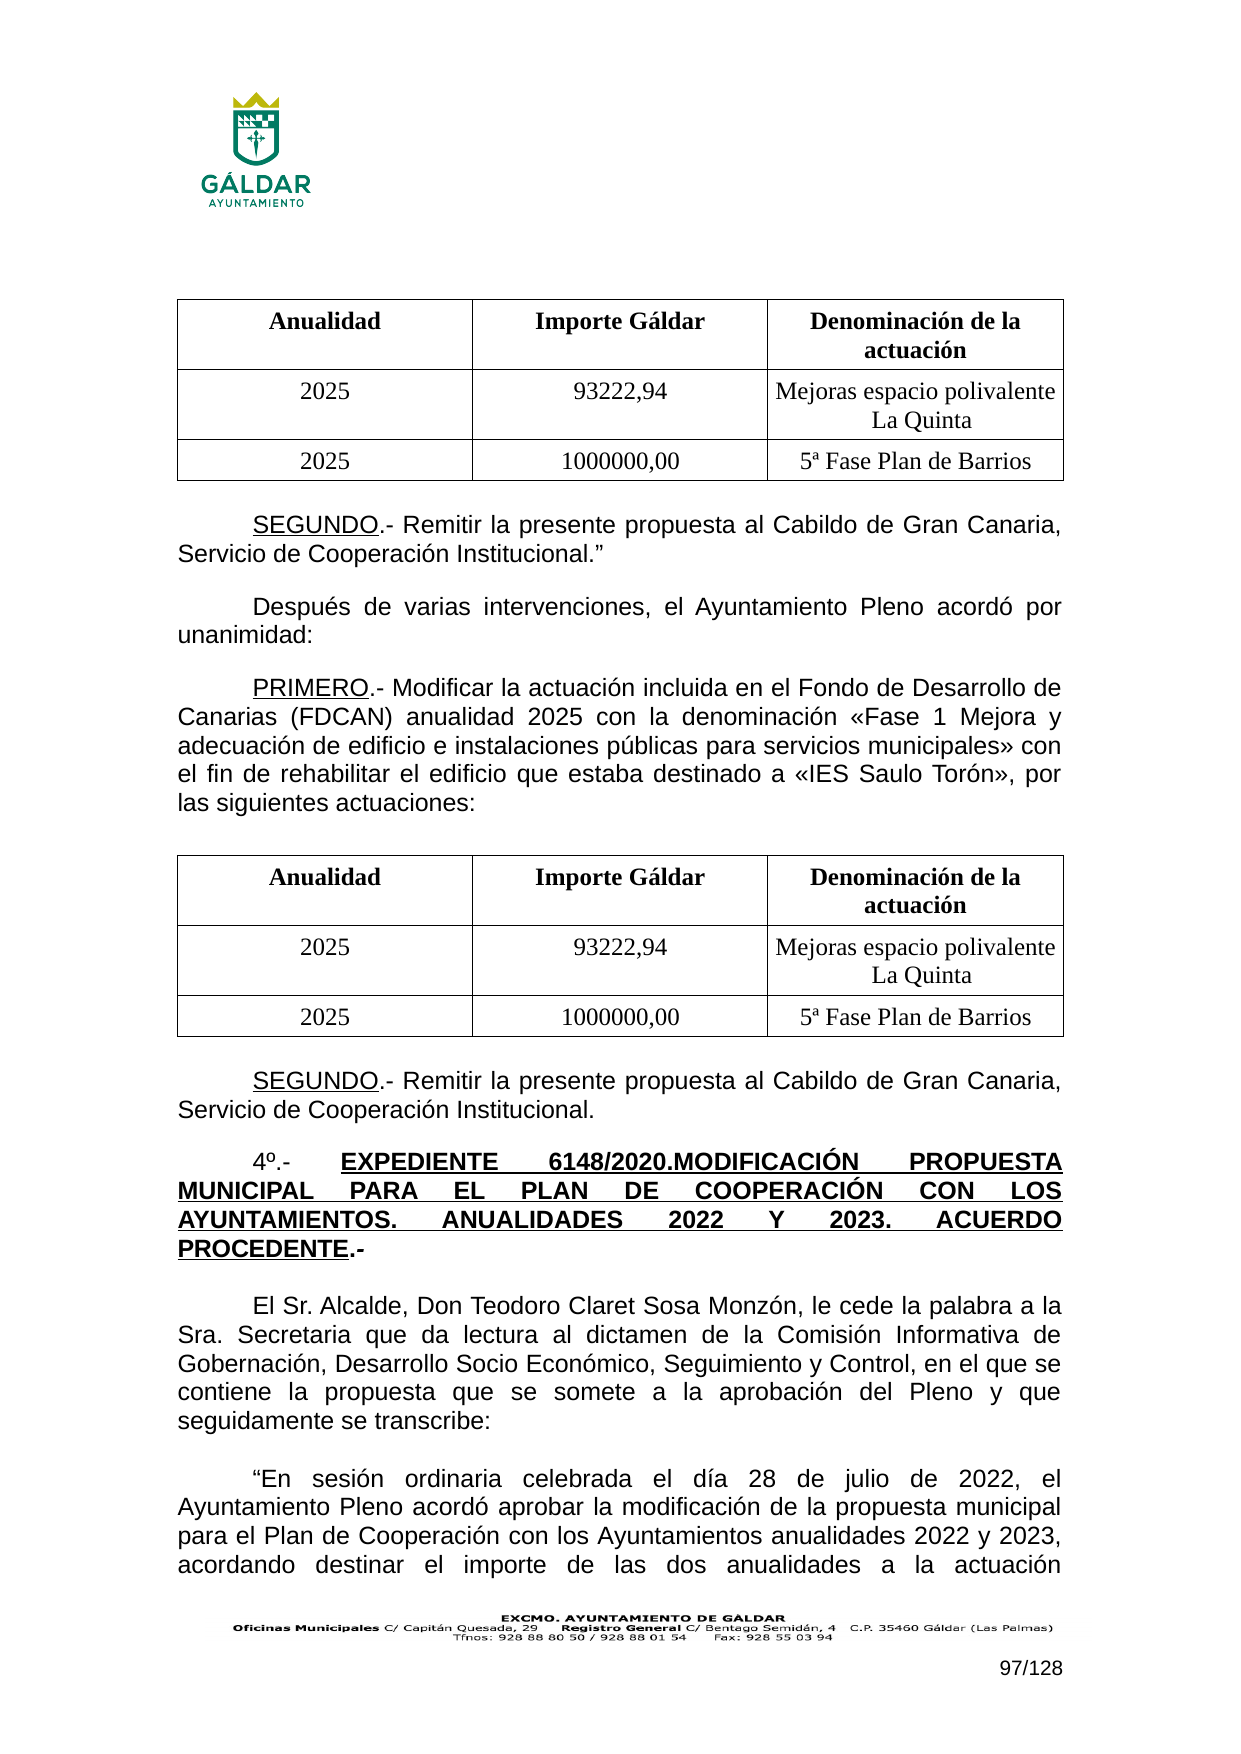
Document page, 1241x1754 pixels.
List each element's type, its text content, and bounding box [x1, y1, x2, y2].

text “En sesión ordinaria celebrada el día 28 de julio de 2022, el Ayuntamiento Pleno acordó aprobar la modificación de la propuesta municipal para el Plan de Cooperación con los Ayuntamientos anualidades 2022 y 2023, acordando destinar el importe de las dos anualidades a la actuación [177, 1464, 1063, 1579]
table_cell Mejoras espacio polivalente La Quinta [768, 926, 1063, 995]
text SEGUNDO.- Remitir la presente propuesta al Cabildo de Gran Canaria, Servicio de Cooperación Institucional. [177, 1066, 1063, 1123]
text Después de varias intervenciones, el Ayuntamiento Pleno acordó por unanimidad: [177, 592, 1063, 649]
table_cell 1000000,00 [473, 440, 767, 480]
table_cell Mejoras espacio polivalente La Quinta [768, 370, 1063, 439]
table_cell 2025 [178, 370, 472, 439]
table_cell 2025 [178, 926, 472, 995]
text 4º.- EXPEDIENTE 6148/2020.MODIFICACIÓN PROPUESTA MUNICIPAL PARA EL PLAN DE COOPERACIÓN CON LOS [177, 1147, 1063, 1201]
text PRIMERO.- Modificar la actuación incluida en el Fondo de Desarrollo de Canarias (FDCAN) anualidad 2025 con la denominación «Fase 1 Mejora y adecuación de edificio e instalaciones públicas para servicios municipales» con el fin de rehabilitar el edificio que estaba destinado a «IES Saulo Torón», por las siguientes actuaciones: [177, 673, 1063, 817]
table_header Denominación de la actuación [768, 300, 1063, 369]
table_cell 2025 [178, 996, 472, 1036]
table_header Importe Gáldar [473, 856, 767, 925]
text AYUNTAMIENTOS. ANUALIDADES 2022 Y 2023. ACUERDO [177, 1202, 1063, 1230]
table_cell 93222,94 [473, 926, 767, 995]
text SEGUNDO.- Remitir la presente propuesta al Cabildo de Gran Canaria, Servicio de Cooperación Institucional.” [177, 510, 1063, 568]
table_cell 5ª Fase Plan de Barrios [768, 996, 1063, 1036]
table_cell 1000000,00 [473, 996, 767, 1036]
table_cell 5ª Fase Plan de Barrios [768, 440, 1063, 480]
table_cell 93222,94 [473, 370, 767, 439]
picture [182, 73, 328, 227]
table_header Importe Gáldar [473, 300, 767, 369]
text El Sr. Alcalde, Don Teodoro Claret Sosa Monzón, le cede la palabra a la Sra. Secretaria que da lectura al dictamen de la Comisión Informativa de Gobernación, Desarrollo Socio Económico, Seguimiento y Control, en el que se contiene la propuesta que se somete a la aprobación del Pleno y que seguidamente se transcribe: [177, 1291, 1063, 1435]
table_header Denominación de la actuación [768, 856, 1063, 925]
text PROCEDENTE.- [177, 1231, 1063, 1262]
table_cell 2025 [178, 440, 472, 480]
picture [238, 1614, 1059, 1641]
table_header Anualidad [178, 300, 472, 369]
table_header Anualidad [178, 856, 472, 925]
